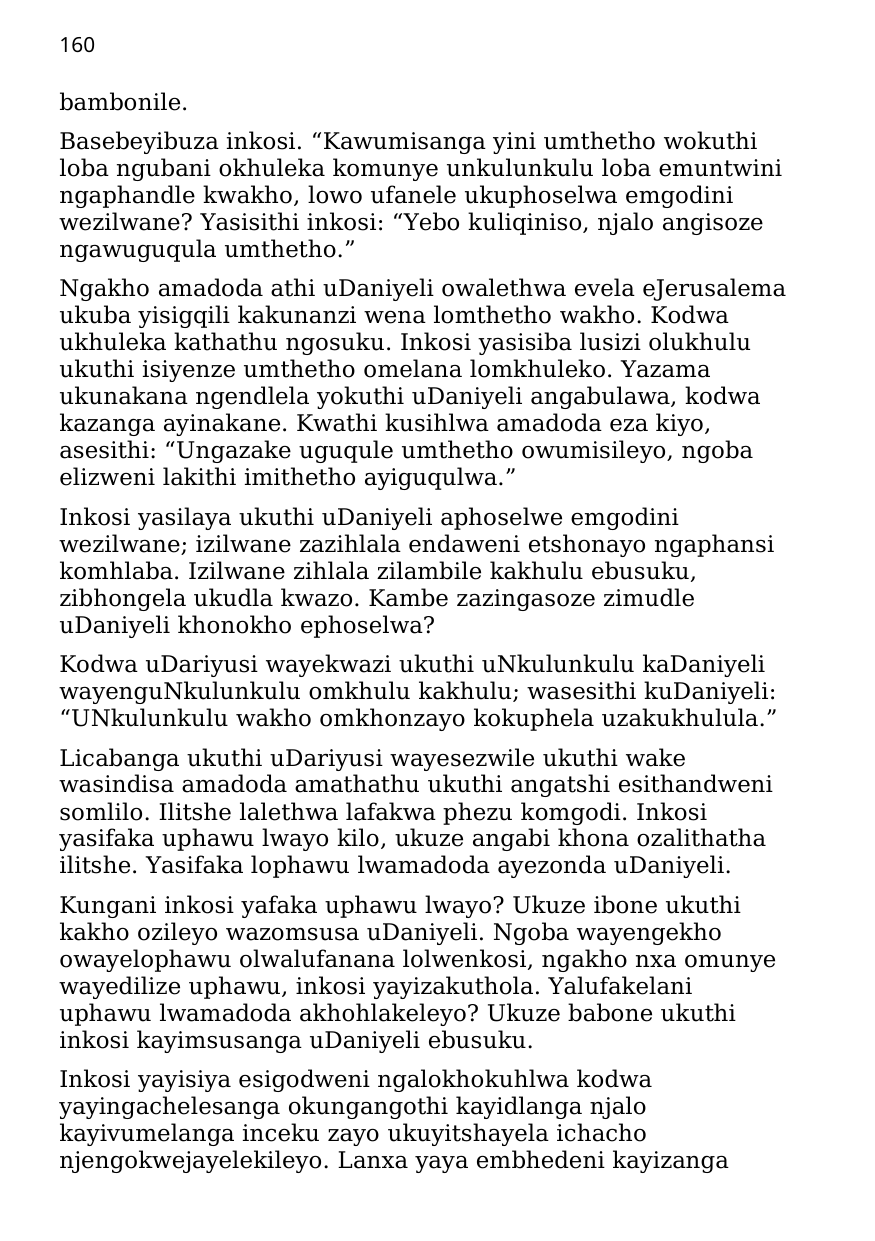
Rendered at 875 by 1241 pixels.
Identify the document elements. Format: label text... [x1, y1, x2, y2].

text Inkosi yasilaya ukuthi uDaniyeli aphoselwe emgodini wezilwane; izilwane zazihlala endaweni etshonayo ngaphansi komhlaba. Izilwane zihlala zilambile kakhulu ebusuku, zibhongela ukudla kwazo. Kambe zazingasoze zimudle uDaniyeli khonokho ephoselwa? [59, 504, 791, 638]
text Inkosi yayisiya esigodweni ngalokhokuhlwa kodwa yayingachelesanga okungangothi kayidlanga njalo kayivumelanga inceku zayo ukuyitshayela ichacho njengokwejayelekileyo. Lanxa yaya embhedeni kayizanga [59, 1066, 791, 1174]
text Kungani inkosi yafaka uphawu lwayo? Ukuze ibone ukuthi kakho ozileyo wazomsusa uDaniyeli. Ngoba wayengekho owayelophawu olwalufanana lolwenkosi, ngakho nxa omunye wayedilize uphawu, inkosi yayizakuthola. Yalufakelani uphawu lwamadoda akhohlakeleyo? Ukuze babone ukuthi inkosi kayimsusanga uDaniyeli ebusuku. [59, 892, 791, 1054]
text Kodwa uDariyusi wayekwazi ukuthi uNkulunkulu kaDaniyeli wayenguNkulunkulu omkhulu kakhulu; wasesithi kuDaniyeli: “UNkulunkulu wakho omkhonzayo kokuphela uzakukhulula.” [59, 651, 791, 732]
text Licabanga ukuthi uDariyusi wayesezwile ukuthi wake wasindisa amadoda amathathu ukuthi angatshi esithandweni somlilo. Ilitshe lalethwa lafakwa phezu komgodi. Inkosi yasifaka uphawu lwayo kilo, ukuze angabi khona ozalithatha ilitshe. Yasifaka lophawu lwamadoda ayezonda uDaniyeli. [59, 744, 791, 879]
text bambonile. [59, 88, 791, 115]
text Ngakho amadoda athi uDaniyeli owalethwa evela eJerusalema ukuba yisigqili kakunanzi wena lomthetho wakho. Kodwa ukhuleka kathathu ngosuku. Inkosi yasisiba lusizi olukhulu ukuthi isiyenze umthetho omelana lomkhuleko. Yazama ukunakana ngendlela yokuthi uDaniyeli angabulawa, kodwa kazanga ayinakane. Kwathi kusihlwa amadoda eza kiyo, asesithi: “Ungazake uguqule umthetho owumisileyo, ngoba elizweni lakithi imithetho ayiguqulwa.” [59, 275, 791, 491]
text Basebeyibuza inkosi. “Kawumisanga yini umthetho wokuthi loba ngubani okhuleka komunye unkulunkulu loba emuntwini ngaphandle kwakho, lowo ufanele ukuphoselwa emgodini wezilwane? Yasisithi inkosi: “Yebo kuliqiniso, njalo angisoze ngawuguqula umthetho.” [59, 128, 791, 263]
